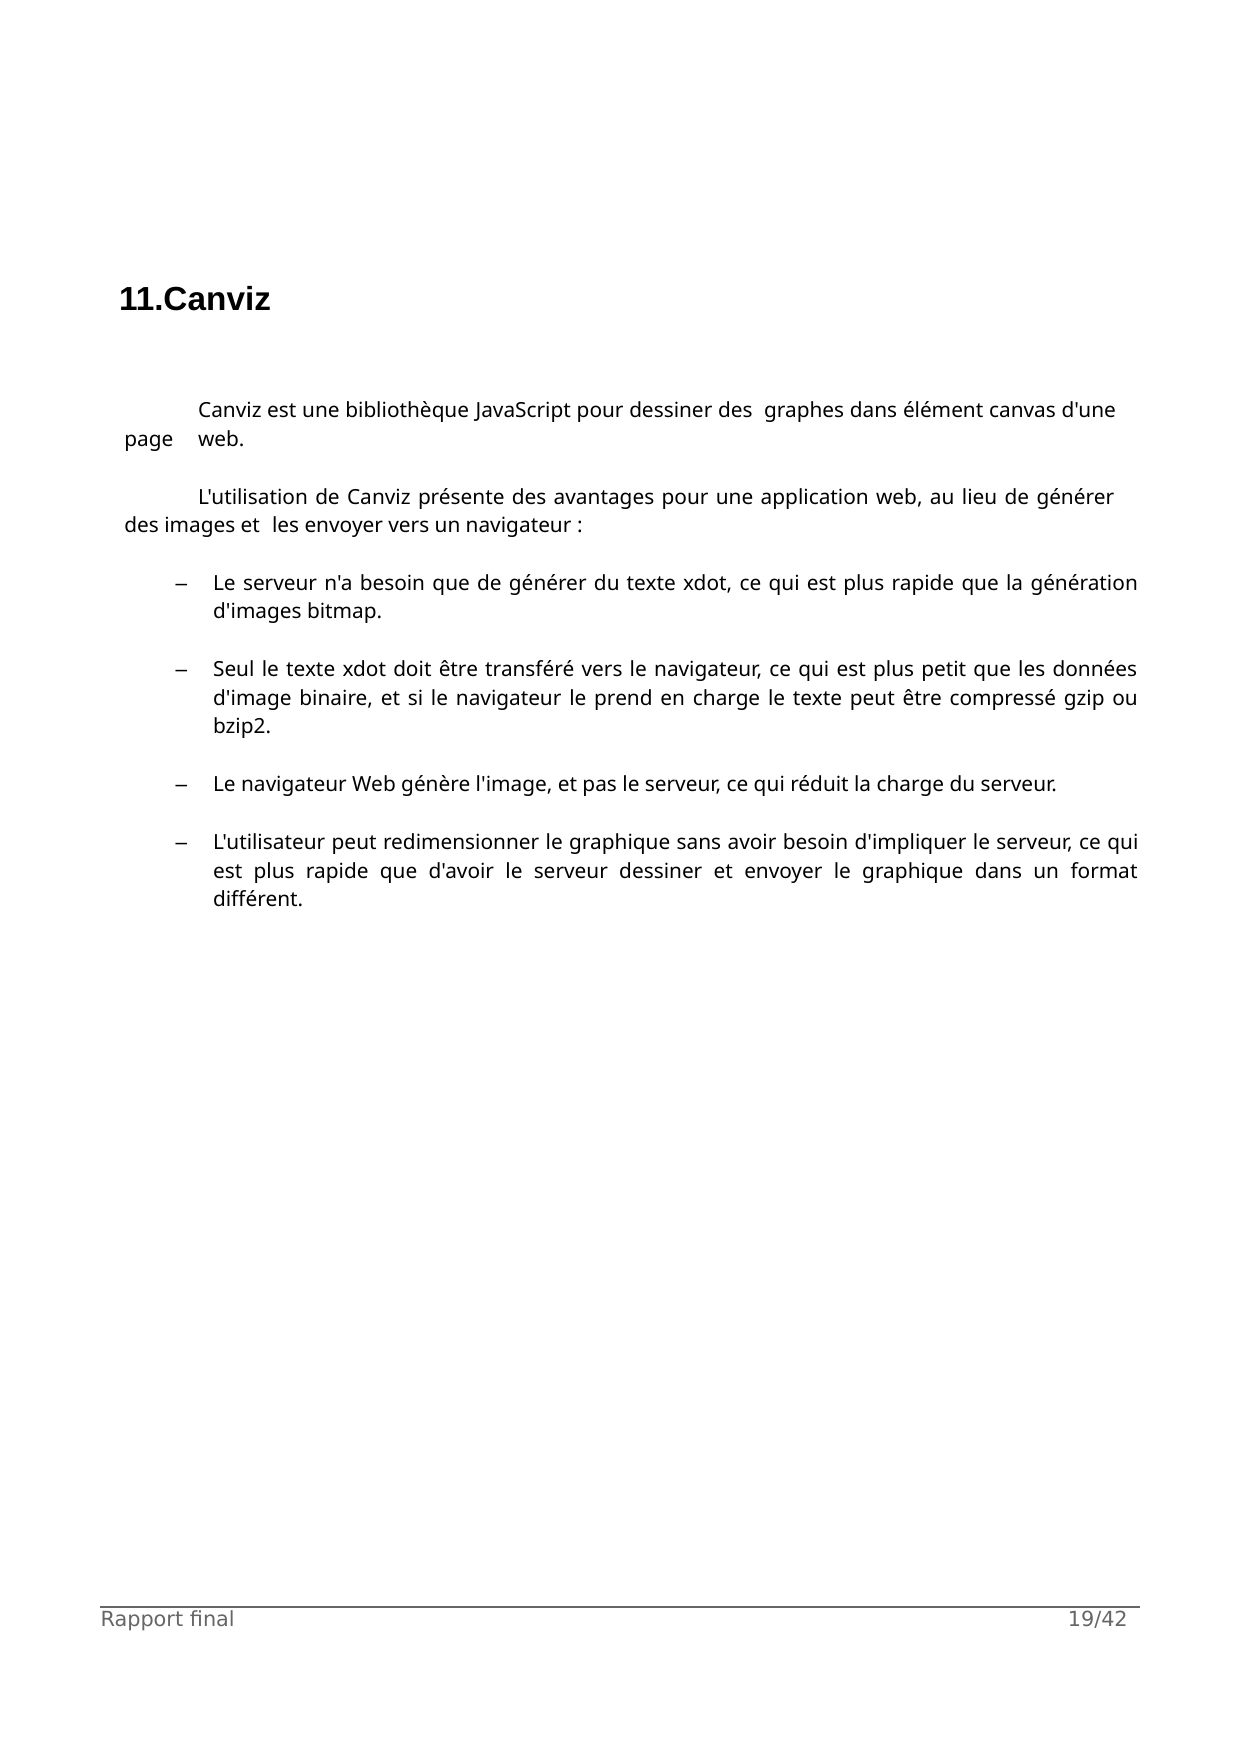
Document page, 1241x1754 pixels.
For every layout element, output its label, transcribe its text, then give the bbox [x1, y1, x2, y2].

list Le serveur n'a besoin que de générer du texte xdot, ce qui est plus rapide que la génération d'images bitmap. [175, 568, 1140, 625]
list L'utilisateur peut redimensionner le graphique sans avoir besoin d'impliquer le serveur, ce qui est plus rapide que d'avoir le serveur dessiner et envoyer le graphique dans un format différent. [175, 827, 1140, 913]
list Le navigateur Web génère l'image, et pas le serveur, ce qui réduit la charge du serveur. [175, 769, 1140, 798]
subtitle 11.Canviz [100, 279, 1140, 317]
list Seul le texte xdot doit être transféré vers le navigateur, ce qui est plus petit que les données d'image binaire, et si le navigateur le prend en charge le texte peut être compressé gzip ou bzip2. [175, 654, 1140, 740]
text Canviz est une bibliothèque JavaScript pour dessiner des graphes dans élément canvas d'une page web. [124, 396, 1116, 452]
text L'utilisation de Canviz présente des avantages pour une application web, au lieu de générer des images et les envoyer vers un navigateur : [124, 482, 1116, 539]
